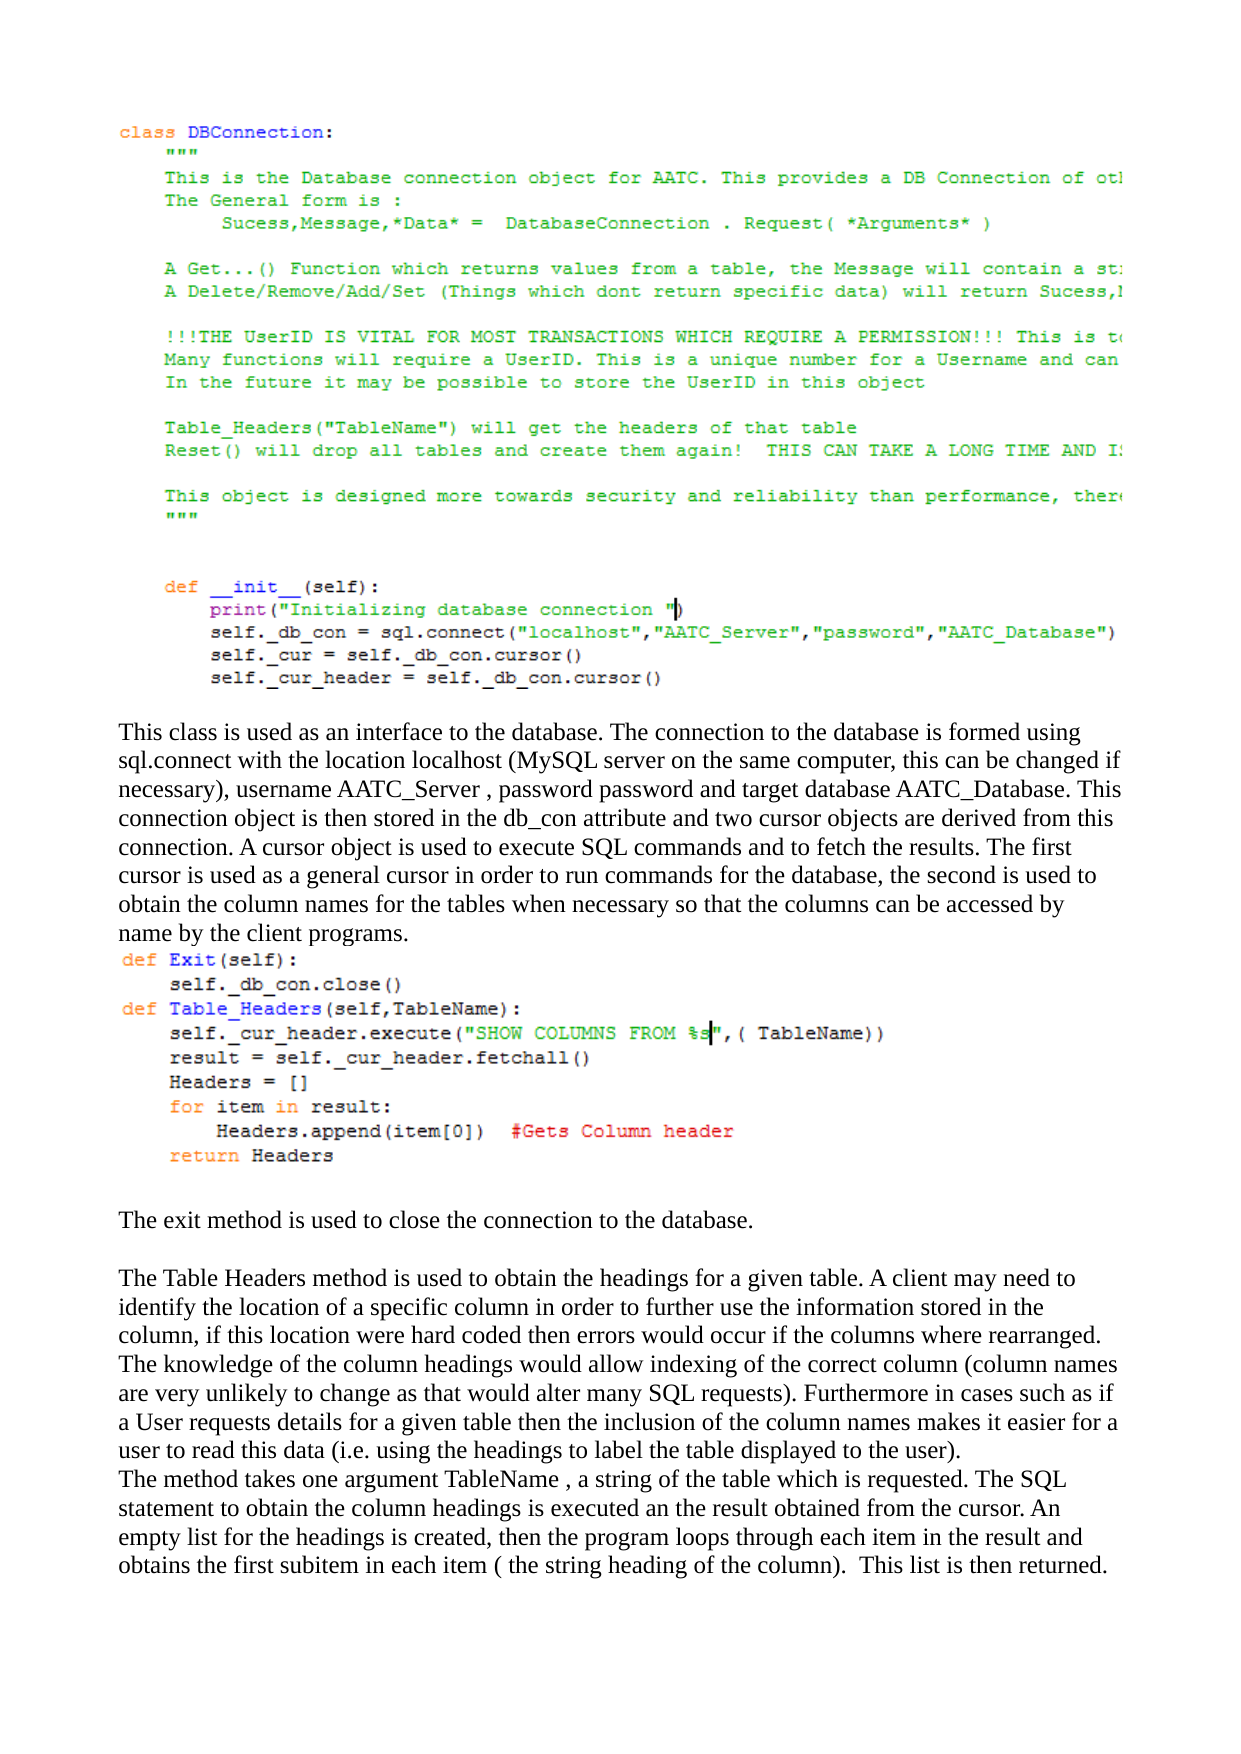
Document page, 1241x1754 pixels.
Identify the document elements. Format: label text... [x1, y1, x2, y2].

text The exit method is used to close the connection to the database. [118, 1205, 1122, 1234]
text The Table Headers method is used to obtain the headings for a given table. A client may need to identify the location of a specific column in order to further use the information stored in the column, if this location were hard coded then errors would occur if the columns where rearranged. The knowledge of the column headings would allow indexing of the correct column (column names are very unlikely to change as that would alter many SQL requests). Furthermore in cases such as if a User requests details for a given table then the inclusion of the column names makes it easier for a user to read this data (i.e. using the headings to label the table displayed to the user). [118, 1263, 1122, 1464]
text The method takes one argument TableName , a string of the table which is requested. The SQL statement to obtain the column headings is executed an the result obtained from the cursor. An empty list for the headings is created, then the program loops through each item in the result and obtains the first subitem in each item ( the string heading of the column). This list is then returned. [118, 1464, 1122, 1579]
picture [118, 118, 1123, 689]
picture [118, 946, 892, 1177]
text This class is used as an interface to the database. The connection to the database is formed using sql.connect with the location localhost (MySQL server on the same computer, this can be changed if necessary), username AATC_Server , password password and target database AATC_Database. This connection object is then stored in the db_con attribute and two cursor objects are derived from this connection. A cursor object is used to execute SQL commands and to fetch the results. The first cursor is used as a general cursor in order to run commands for the database, the second is used to obtain the column names for the tables when necessary so that the columns can be accessed by name by the client programs. [118, 717, 1122, 947]
